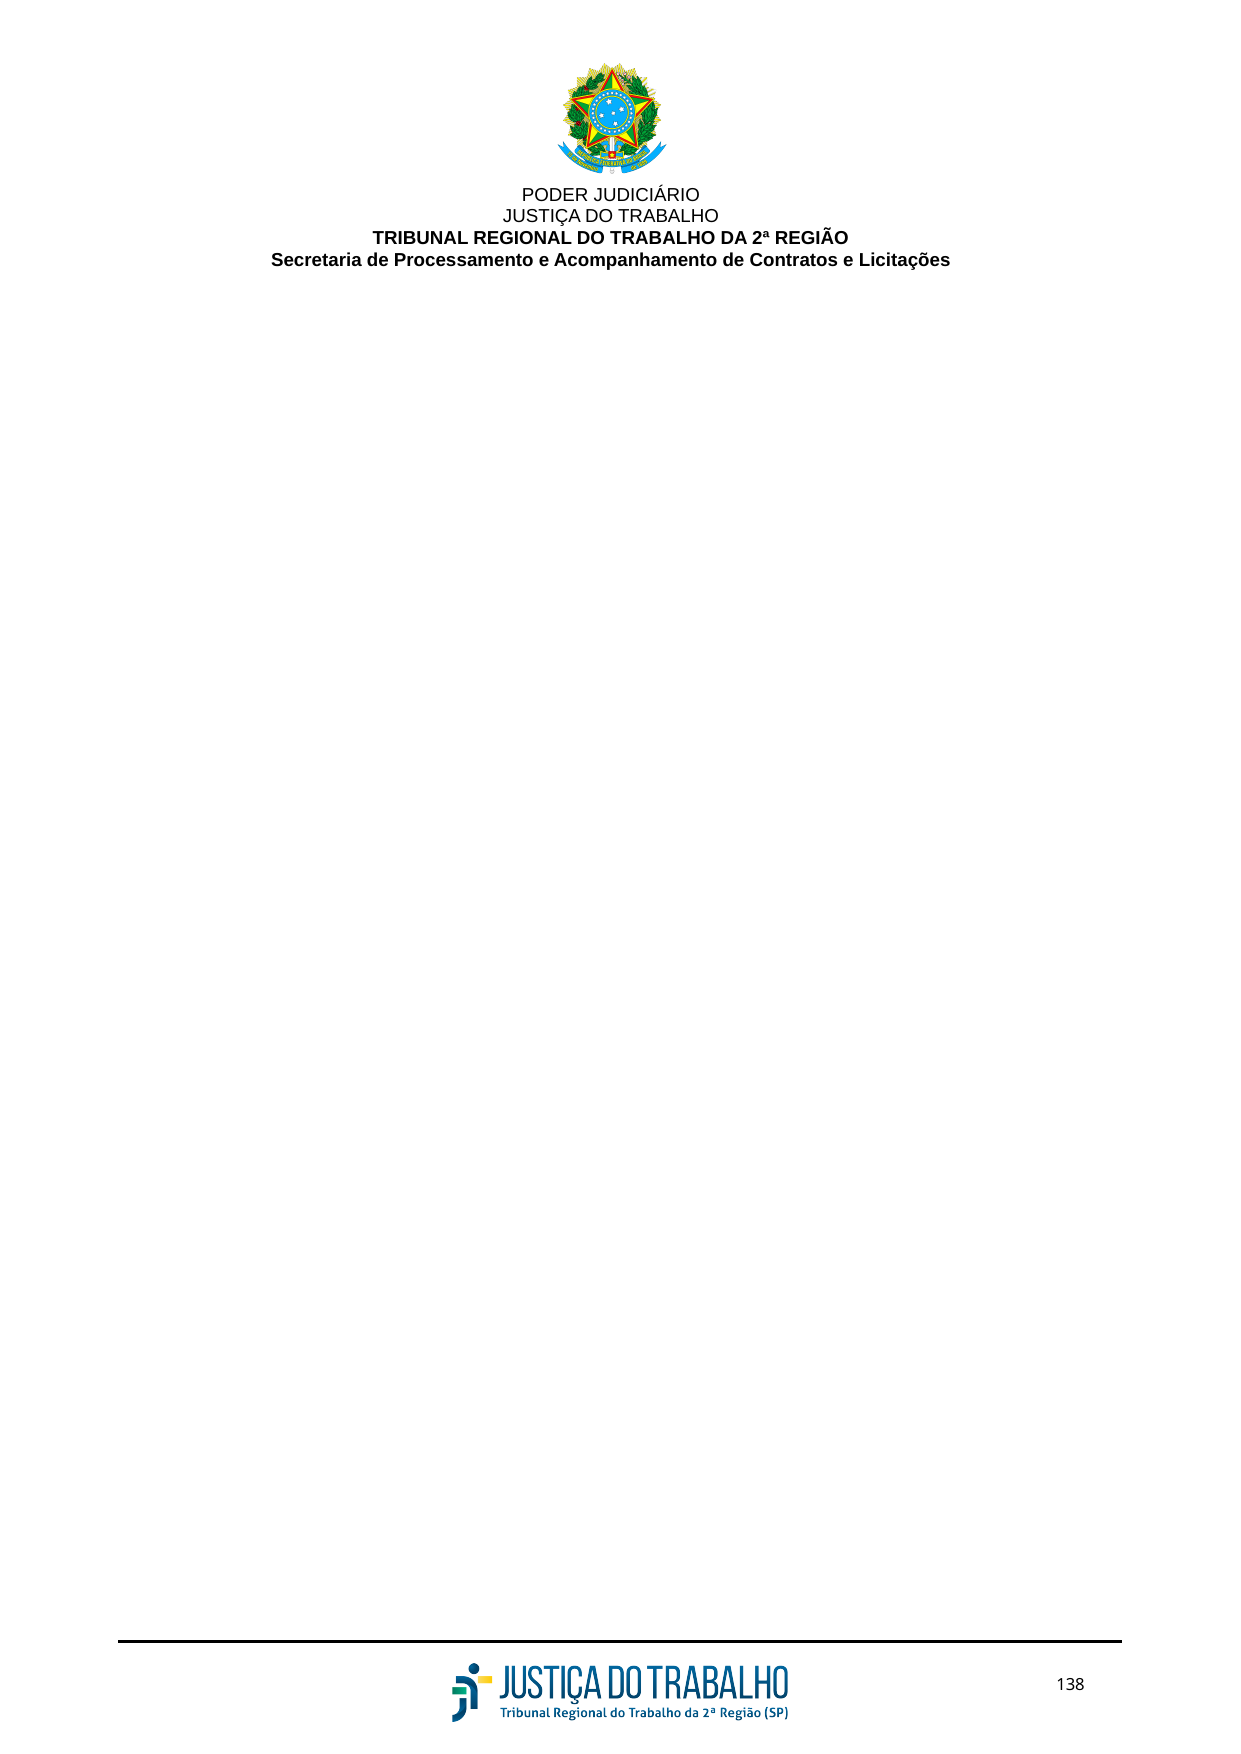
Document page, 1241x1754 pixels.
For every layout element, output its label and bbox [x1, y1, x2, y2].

picture [452, 1663, 788, 1722]
